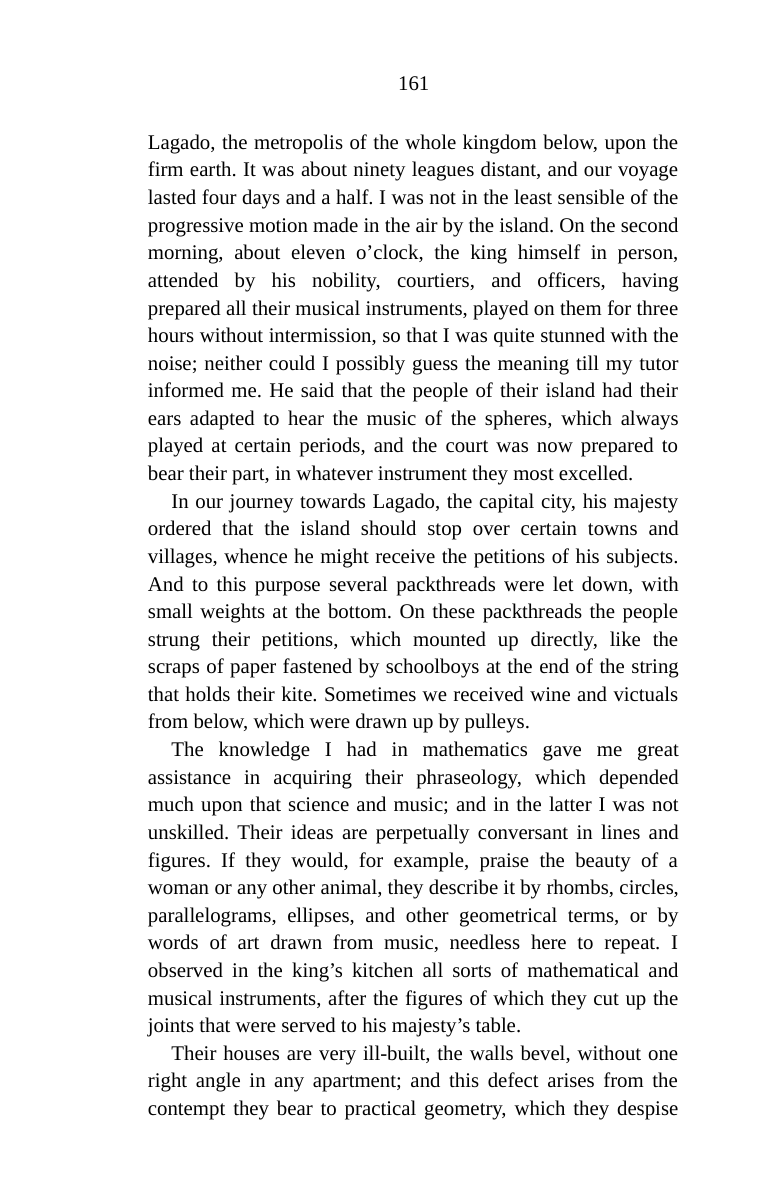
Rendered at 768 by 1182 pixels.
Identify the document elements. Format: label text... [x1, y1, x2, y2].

text Lagado, the metropolis of the whole kingdom below, upon the firm earth. It was about ninety leagues distant, and our voyage lasted four days and a half. I was not in the least sensible of the progressive motion made in the air by the island. On the second morning, about eleven o’clock, the king himself in person, attended by his nobility, courtiers, and officers, having prepared all their musical instruments, played on them for three hours without intermission, so that I was quite stunned with the noise; neither could I possibly guess the meaning till my tutor informed me. He said that the people of their island had their ears adapted to hear the music of the spheres, which always played at certain periods, and the court was now prepared to bear their part, in whatever instrument they most excelled. [148, 130, 679, 485]
text Their houses are very ill-built, the walls bevel, without one right angle in any apartment; and this defect arises from the contempt they bear to practical geometry, which they despise [148, 1041, 679, 1120]
text In our journey towards Lagado, the capital city, his majesty ordered that the island should stop over certain towns and villages, whence he might receive the petitions of his subjects. And to this purpose several packthreads were let down, with small weights at the bottom. On these packthreads the people strung their petitions, which mounted up directly, like the scraps of paper fastened by schoolboys at the end of the string that holds their kite. Sometimes we received wine and victuals from below, which were drawn up by pulleys. [148, 489, 679, 733]
text The knowledge I had in mathematics gave me great assistance in acquiring their phraseology, which depended much upon that science and music; and in the latter I was not unskilled. Their ideas are perpetually conversant in lines and figures. If they would, for example, praise the beauty of a woman or any other animal, they describe it by rhombs, circles, parallelograms, ellipses, and other geometrical terms, or by words of art drawn from music, needless here to repeat. I observed in the king’s kitchen all sorts of mathematical and musical instruments, after the figures of which they cut up the joints that were served to his majesty’s table. [148, 737, 679, 1037]
